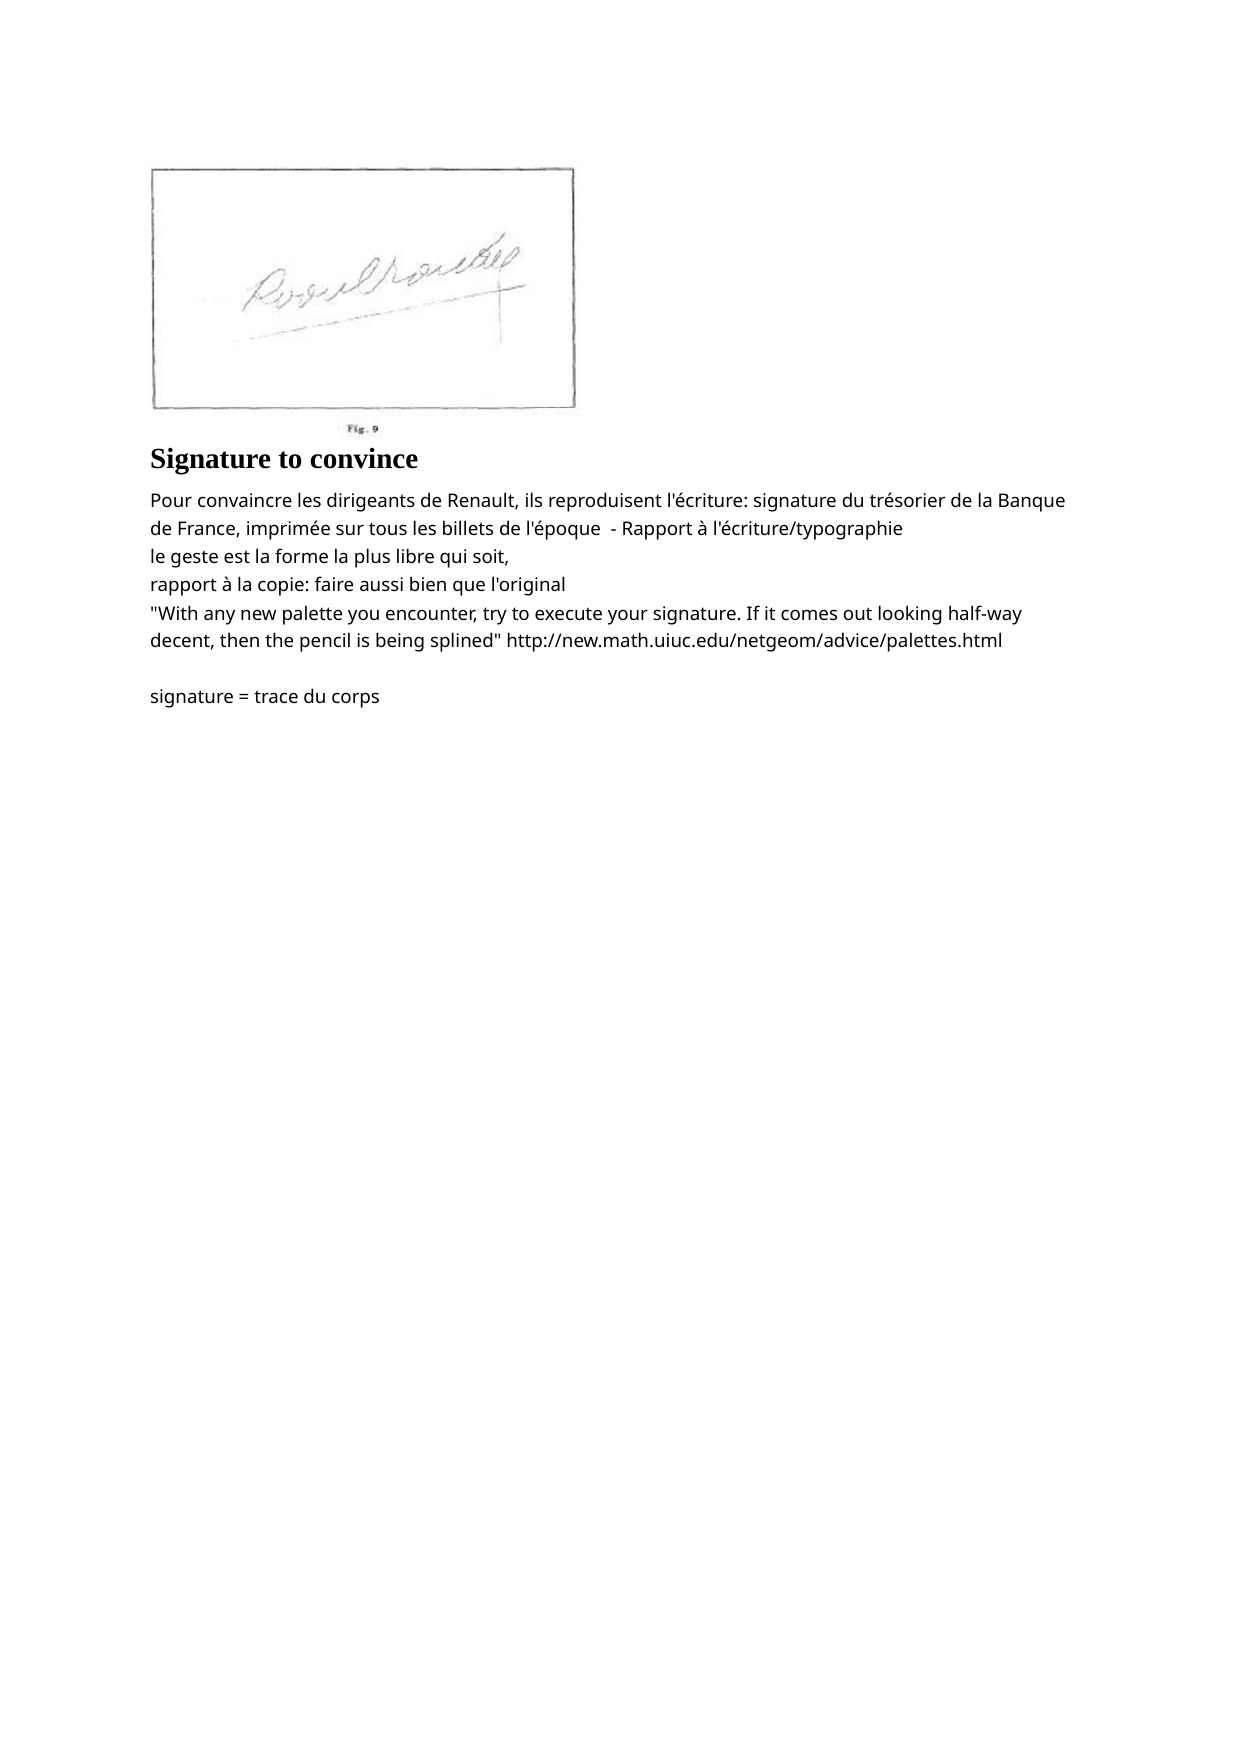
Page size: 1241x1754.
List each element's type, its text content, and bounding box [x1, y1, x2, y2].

subtitle Signature to convince [150, 442, 1091, 475]
text Pour convaincre les dirigeants de Renault, ils reproduisent l'écriture: signature du trésorier de la Banque de France, imprimée sur tous les billets de l'époque - Rapport à l'écriture/typographie [150, 488, 1091, 541]
text le geste est la forme la plus libre qui soit, [150, 544, 1091, 569]
text "With any new palette you encounter, try to execute your signature. If it comes out looking half-way decent, then the pencil is being splined" http://new.math.uiuc.edu/netgeom/advice/palettes.html [150, 600, 1091, 653]
text rapport à la copie: faire aussi bien que l'original [150, 572, 1091, 597]
text signature = trace du corps [150, 684, 1091, 709]
picture [140, 152, 582, 442]
